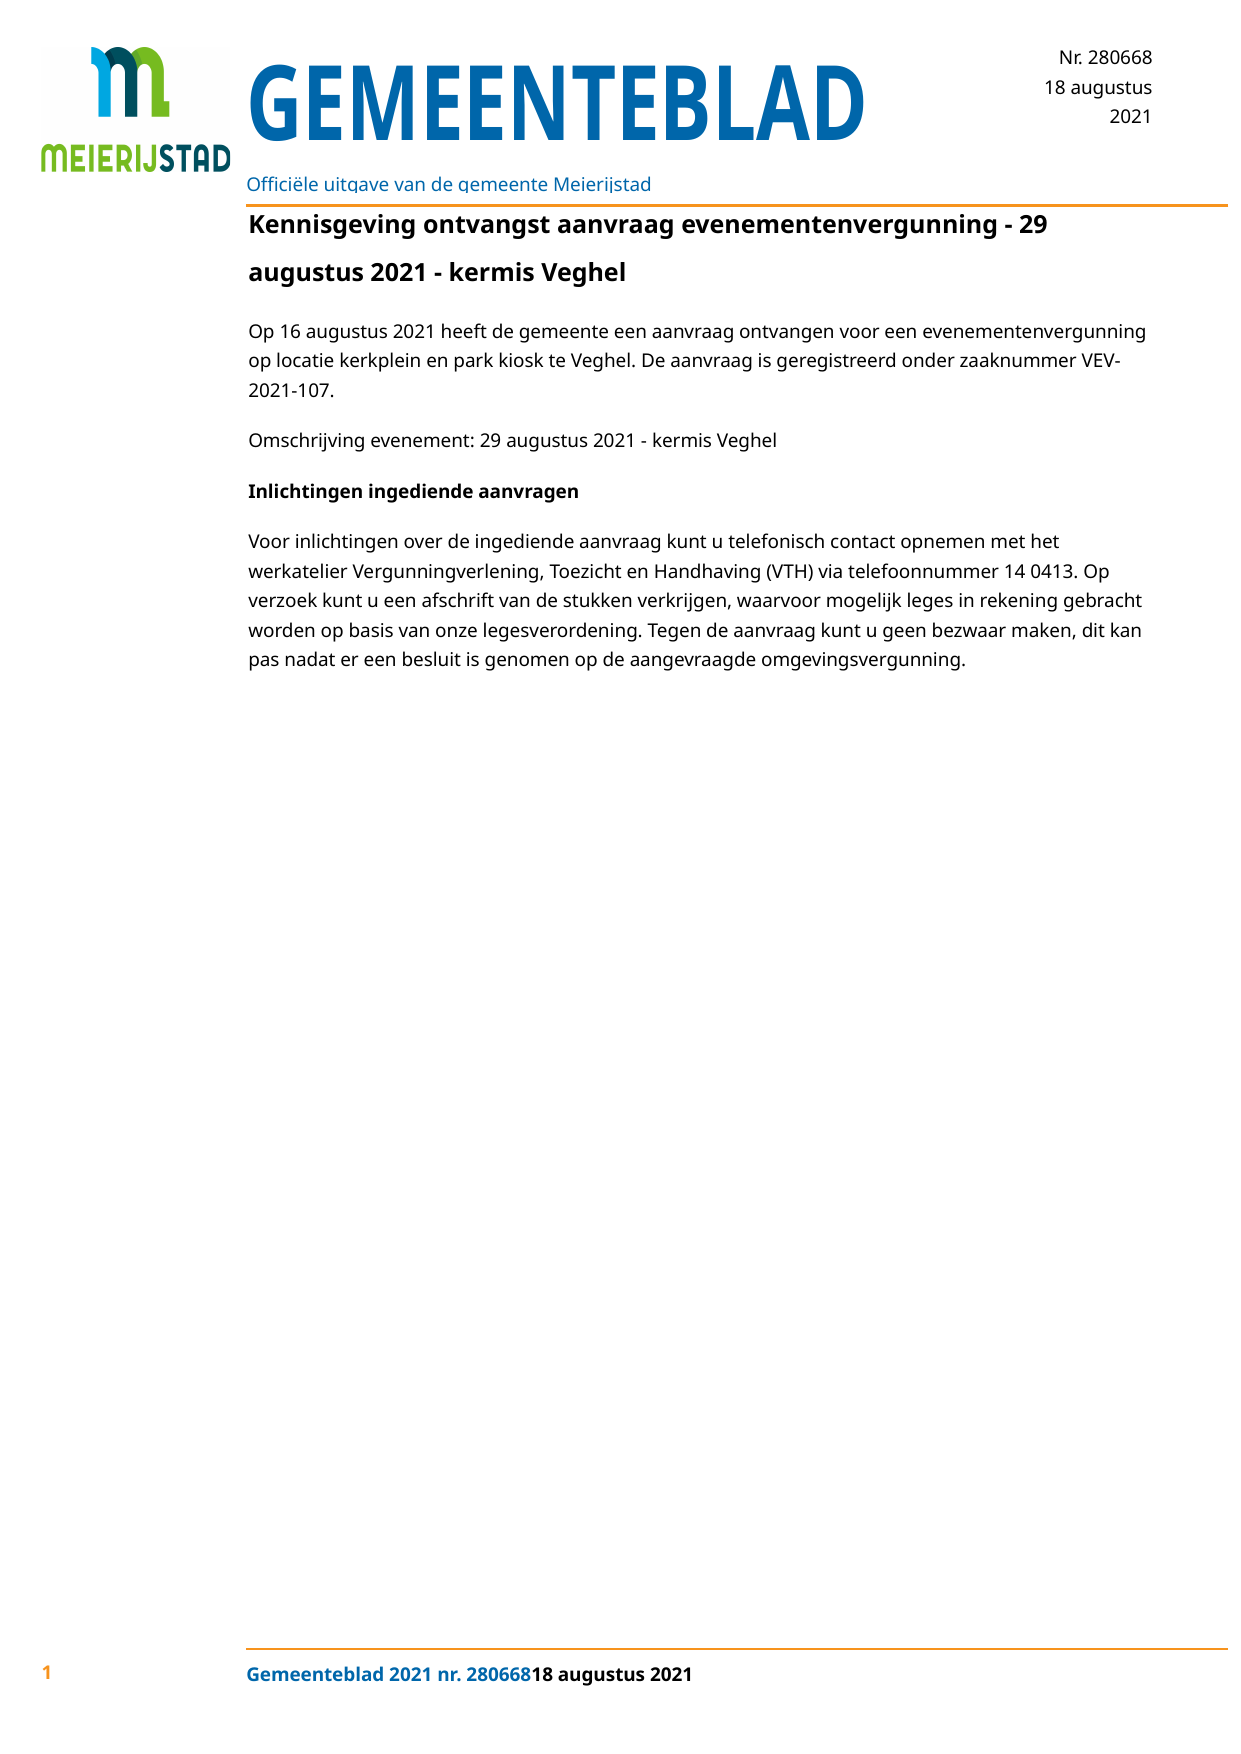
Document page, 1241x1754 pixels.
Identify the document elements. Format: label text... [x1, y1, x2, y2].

text Inlichtingen ingediende aanvragen [248, 478, 1152, 504]
text Voor inlichtingen over de ingediende aanvraag kunt u telefonisch contact opnemen met het werkatelier Vergunningverlening, Toezicht en Handhaving (VTH) via telefoonnummer 14 0413. Op verzoek kunt u een afschrift van de stukken verkrijgen, waarvoor mogelijk leges in rekening gebracht worden op basis van onze legesverordening. Tegen de aanvraag kunt u geen bezwaar maken, dit kan pas nadat er een besluit is genomen op de aangevraagde omgevingsvergunning. [248, 528, 1152, 672]
text Omschrijving evenement: 29 augustus 2021 - kermis Veghel [248, 427, 1152, 453]
text Kennisgeving ontvangst aanvraag evenementenvergunning - 29 augustus 2021 - kermis Veghel [248, 207, 1152, 288]
text Op 16 augustus 2021 heeft de gemeente een aanvraag ontvangen voor een evenementenvergunning op locatie kerkplein en park kiosk te Veghel. De aanvraag is geregistreerd onder zaaknummer VEV-2021-107. [248, 318, 1152, 403]
picture [41, 47, 231, 172]
